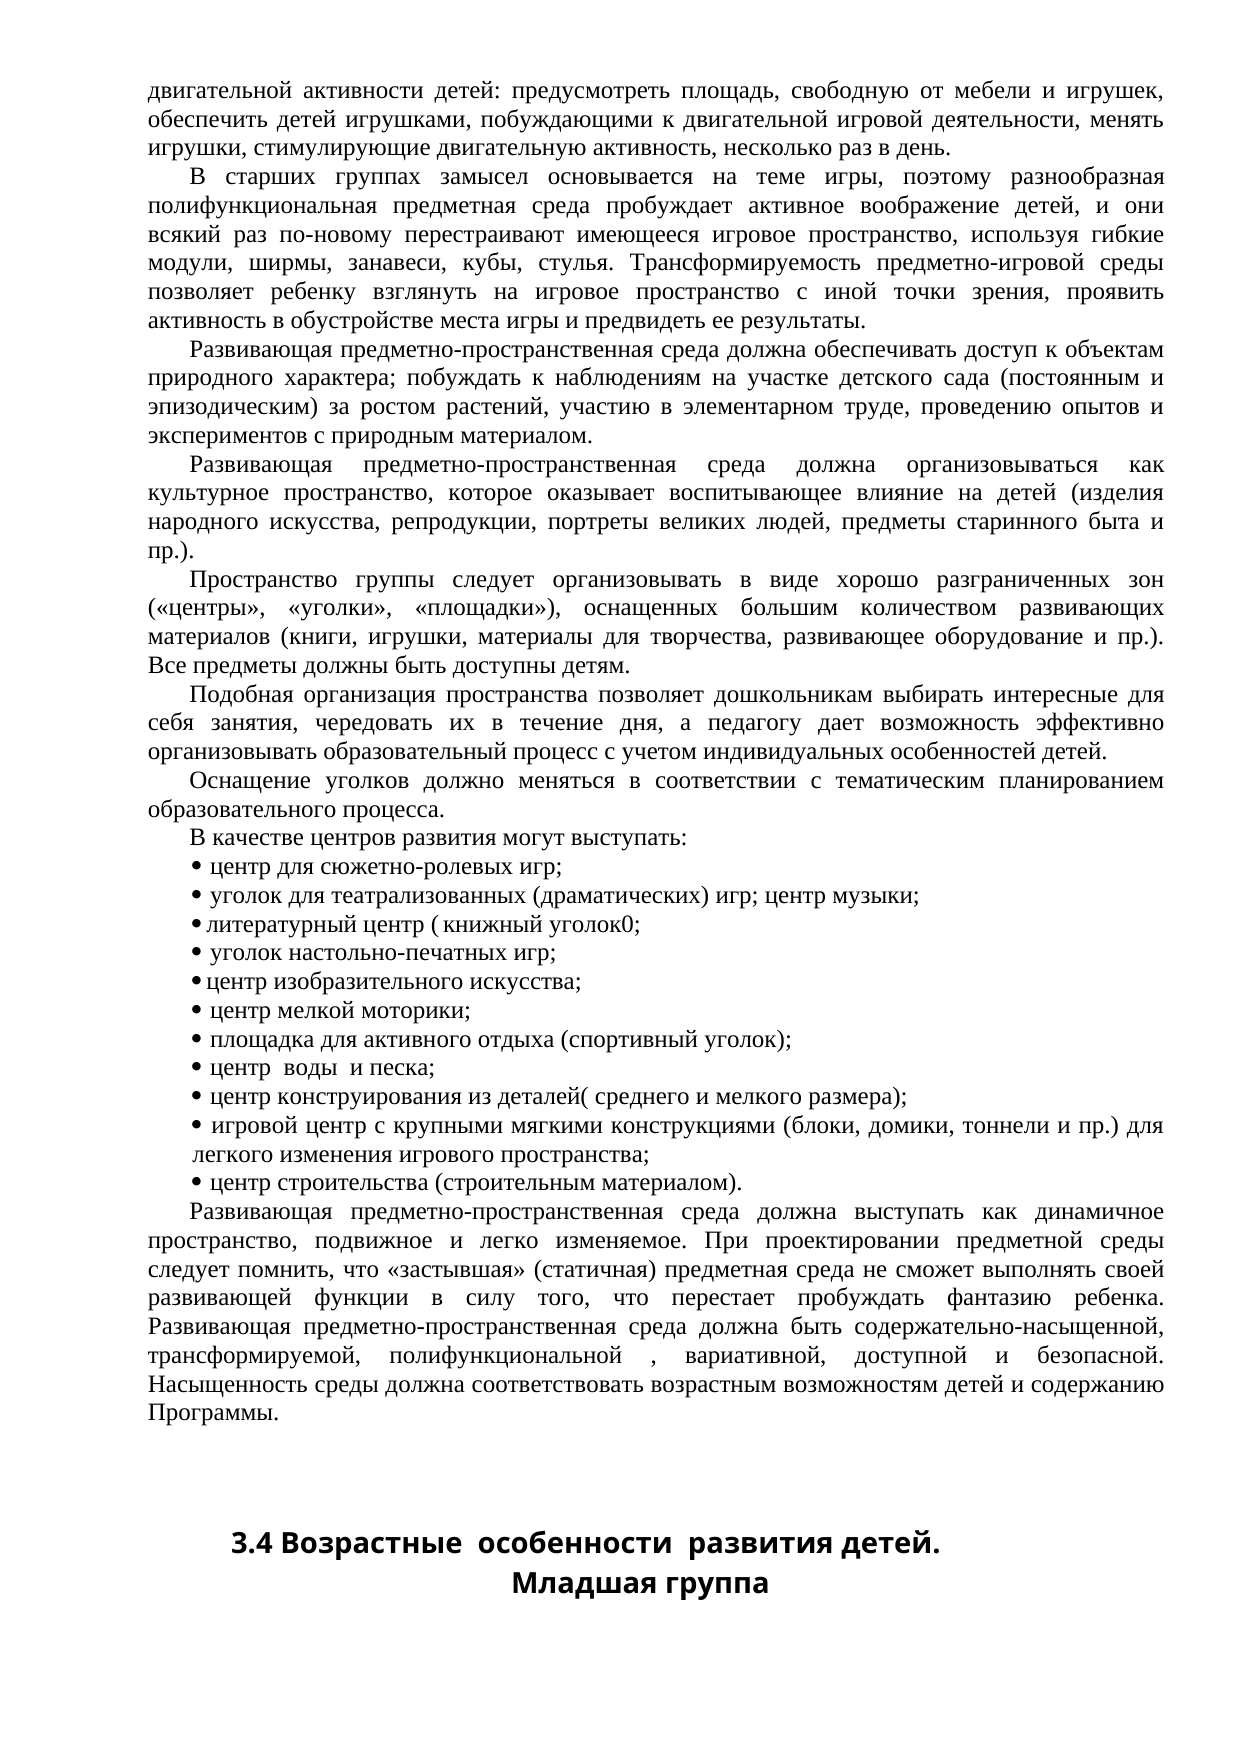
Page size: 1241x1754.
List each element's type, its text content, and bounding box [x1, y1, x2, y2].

text  площадка для активного отдыха (спортивный уголок); [192, 1024, 1165, 1052]
text Оснащение уголков должно меняться в соответствии с тематическим планированием образовательного процесса. [148, 765, 1165, 822]
text Развивающая предметно-пространственная среда должна организовываться как культурное пространство, которое оказывает воспитывающее влияние на детей (изделия народного искусства, репродукции, портреты великих людей, предметы старинного быта и пр.). [148, 449, 1165, 564]
text  центр воды и песка; [192, 1052, 1165, 1081]
text Развивающая предметно-пространственная среда должна выступать как динамичное пространство, подвижное и легко изменяемое. При проектировании предметной среды следует помнить, что «застывшая» (статичная) предметная среда не сможет выполнять своей развивающей функции в силу того, что перестает пробуждать фантазию ребенка. Развивающая предметно-пространственная среда должна быть содержательно-насыщенной, трансформируемой, полифункциональной , вариативной, доступной и безопасной. Насыщенность среды должна соответствовать возрастным возможностям детей и содержанию Программы. [148, 1196, 1165, 1426]
text двигательной активности детей: предусмотреть площадь, свободную от мебели и игрушек, обеспечить детей игрушками, побуждающими к двигательной игровой деятельности, менять игрушки, стимулирующие двигательную активность, несколько раз в день. [148, 75, 1165, 161]
text Развивающая предметно-пространственная среда должна обеспечивать доступ к объектам природного характера; побуждать к наблюдениям на участке детского сада (постоянным и эпизодическим) за ростом растений, участию в элементарном труде, проведению опытов и экспериментов с природным материалом. [148, 334, 1165, 449]
text Подобная организация пространства позволяет дошкольникам выбирать интересные для себя занятия, чередовать их в течение дня, а педагогу дает возможность эффективно организовывать образовательный процесс с учетом индивидуальных особенностей детей. [148, 679, 1165, 765]
text  литературный центр ( книжный уголок0; [192, 909, 1165, 937]
text Пространство группы следует организовывать в виде хорошо разграниченных зон («центры», «уголки», «площадки»), оснащенных большим количеством развивающих материалов (книги, игрушки, материалы для творчества, развивающее оборудование и пр.). Все предметы должны быть доступны детям. [148, 564, 1165, 679]
text  игровой центр с крупными мягкими конструкциями (блоки, домики, тоннели и пр.) для легкого изменения игрового пространства; [192, 1110, 1165, 1167]
text  центр строительства (строительным материалом). [192, 1167, 1165, 1196]
text 3.4 Возрастные особенности развития детей. [148, 1523, 1165, 1562]
text Младшая группа [148, 1562, 1165, 1602]
text В старших группах замысел основывается на теме игры, поэтому разнообразная полифункциональная предметная среда пробуждает активное воображение детей, и они всякий раз по-новому перестраивают имеющееся игровое пространство, используя гибкие модули, ширмы, занавеси, кубы, стулья. Трансформируемость предметно-игровой среды позволяет ребенку взглянуть на игровое пространство с иной точки зрения, проявить активность в обустройстве места игры и предвидеть ее результаты. [148, 161, 1165, 334]
text В качестве центров развития могут выступать: [148, 822, 1165, 851]
text  центр изобразительного искусства; [192, 966, 1165, 995]
text  центр мелкой моторики; [192, 995, 1165, 1024]
text  уголок для театрализованных (драматических) игр; центр музыки; [192, 880, 1165, 909]
text  уголок настольно-печатных игр; [192, 937, 1165, 966]
text  центр для сюжетно-ролевых игр; [192, 851, 1165, 880]
text  центр конструирования из деталей( среднего и мелкого размера); [192, 1081, 1165, 1110]
